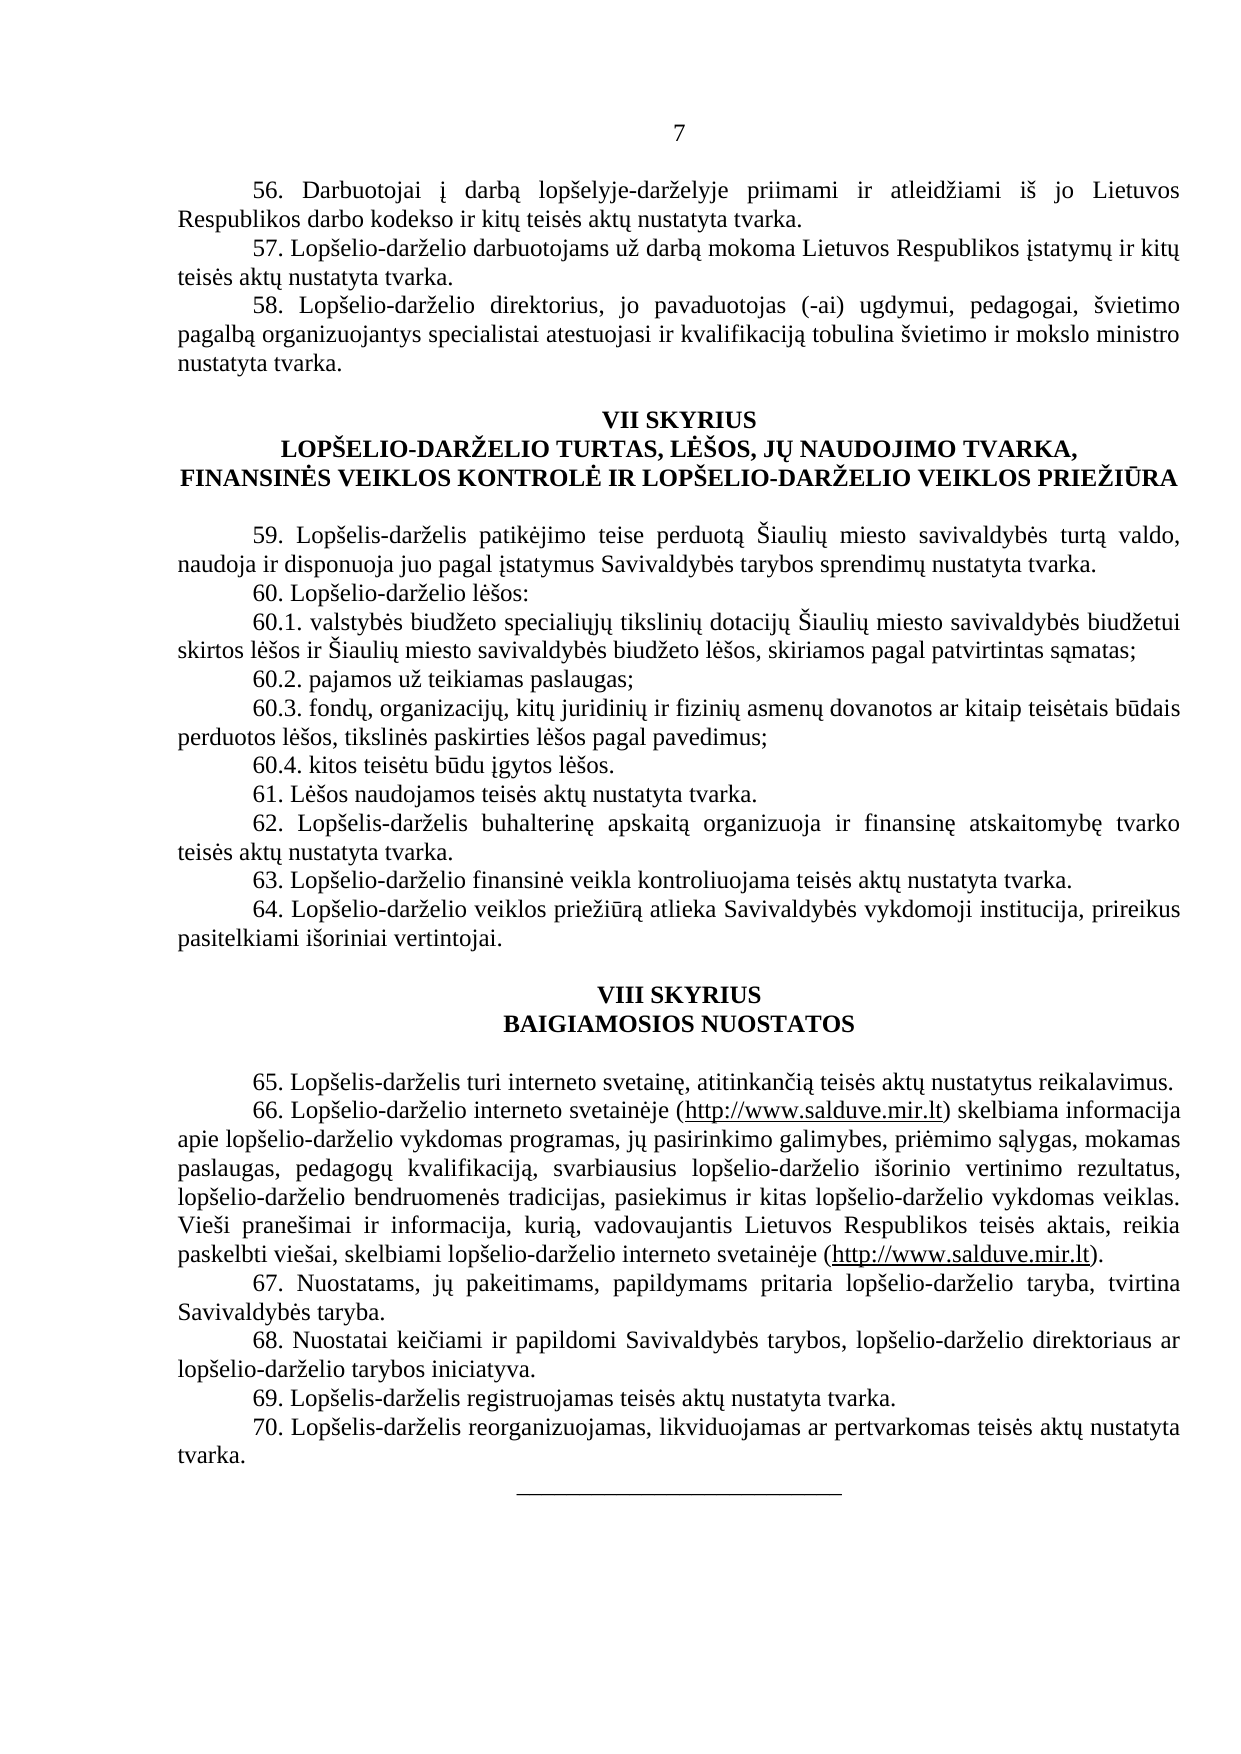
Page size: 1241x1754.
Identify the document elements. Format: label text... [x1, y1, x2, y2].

text FINANSINĖS VEIKLOS KONTROLĖ IR LOPŠELIO-DARŽELIO VEIKLOS PRIEŽIŪRA [177, 463, 1181, 492]
text 58. Lopšelio-darželio direktorius, jo pavaduotojas (-ai) ugdymui, pedagogai, švietimo pagalbą organizuojantys specialistai atestuojasi ir kvalifikaciją tobulina švietimo ir mokslo ministro nustatyta tvarka. [177, 291, 1181, 377]
text 56. Darbuotojai į darbą lopšelyje-darželyje priimami ir atleidžiami iš jo Lietuvos Respublikos darbo kodekso ir kitų teisės aktų nustatyta tvarka. [177, 176, 1181, 233]
text 61. Lėšos naudojamos teisės aktų nustatyta tvarka. [177, 779, 1181, 808]
text __________________________ [177, 1469, 1181, 1498]
text LOPŠELIO-DARŽELIO TURTAS, LĖŠOS, JŲ NAUDOJIMO TVARKA, [177, 434, 1181, 463]
text 60.4. kitos teisėtu būdu įgytos lėšos. [177, 751, 1181, 779]
text 68. Nuostatai keičiami ir papildomi Savivaldybės tarybos, lopšelio-darželio direktoriaus ar lopšelio-darželio tarybos iniciatyva. [177, 1326, 1181, 1383]
text 67. Nuostatams, jų pakeitimams, papildymams pritaria lopšelio-darželio taryba, tvirtina Savivaldybės taryba. [177, 1268, 1181, 1326]
text VII SKYRIUS [177, 406, 1181, 434]
text 64. Lopšelio-darželio veiklos priežiūrą atlieka Savivaldybės vykdomoji institucija, prireikus pasitelkiami išoriniai vertintojai. [177, 894, 1181, 952]
text 59. Lopšelis-darželis patikėjimo teise perduotą Šiaulių miesto savivaldybės turtą valdo, naudoja ir disponuoja juo pagal įstatymus Savivaldybės tarybos sprendimų nustatyta tvarka. [177, 521, 1181, 578]
text 60. Lopšelio-darželio lėšos: [177, 578, 1181, 607]
text VIII SKYRIUS [177, 981, 1181, 1009]
text 62. Lopšelis-darželis buhalterinę apskaitą organizuoja ir finansinę atskaitomybę tvarko teisės aktų nustatyta tvarka. [177, 808, 1181, 866]
text 70. Lopšelis-darželis reorganizuojamas, likviduojamas ar pertvarkomas teisės aktų nustatyta tvarka. [177, 1412, 1181, 1469]
text 63. Lopšelio-darželio finansinė veikla kontroliuojama teisės aktų nustatyta tvarka. [177, 866, 1181, 894]
text 65. Lopšelis-darželis turi interneto svetainę, atitinkančią teisės aktų nustatytus reikalavimus. [177, 1067, 1181, 1096]
text BAIGIAMOSIOS NUOSTATOS [177, 1009, 1181, 1038]
text 66. Lopšelio-darželio interneto svetainėje (http://www.salduve.mir.lt) skelbiama informacija apie lopšelio-darželio vykdomas programas, jų pasirinkimo galimybes, priėmimo sąlygas, mokamas paslaugas, pedagogų kvalifikaciją, svarbiausius lopšelio-darželio išorinio vertinimo rezultatus, lopšelio-darželio bendruomenės tradicijas, pasiekimus ir kitas lopšelio-darželio vykdomas veiklas. Vieši pranešimai ir informacija, kurią, vadovaujantis Lietuvos Respublikos teisės aktais, reikia paskelbti viešai, skelbiami lopšelio-darželio interneto svetainėje (http://www.salduve.mir.lt). [177, 1096, 1181, 1268]
text 60.3. fondų, organizacijų, kitų juridinių ir fizinių asmenų dovanotos ar kitaip teisėtais būdais perduotos lėšos, tikslinės paskirties lėšos pagal pavedimus; [177, 693, 1181, 751]
text 69. Lopšelis-darželis registruojamas teisės aktų nustatyta tvarka. [177, 1383, 1181, 1412]
text 60.1. valstybės biudžeto specialiųjų tikslinių dotacijų Šiaulių miesto savivaldybės biudžetui skirtos lėšos ir Šiaulių miesto savivaldybės biudžeto lėšos, skiriamos pagal patvirtintas sąmatas; [177, 607, 1181, 664]
text 57. Lopšelio-darželio darbuotojams už darbą mokoma Lietuvos Respublikos įstatymų ir kitų teisės aktų nustatyta tvarka. [177, 233, 1181, 291]
text 60.2. pajamos už teikiamas paslaugas; [177, 664, 1181, 693]
